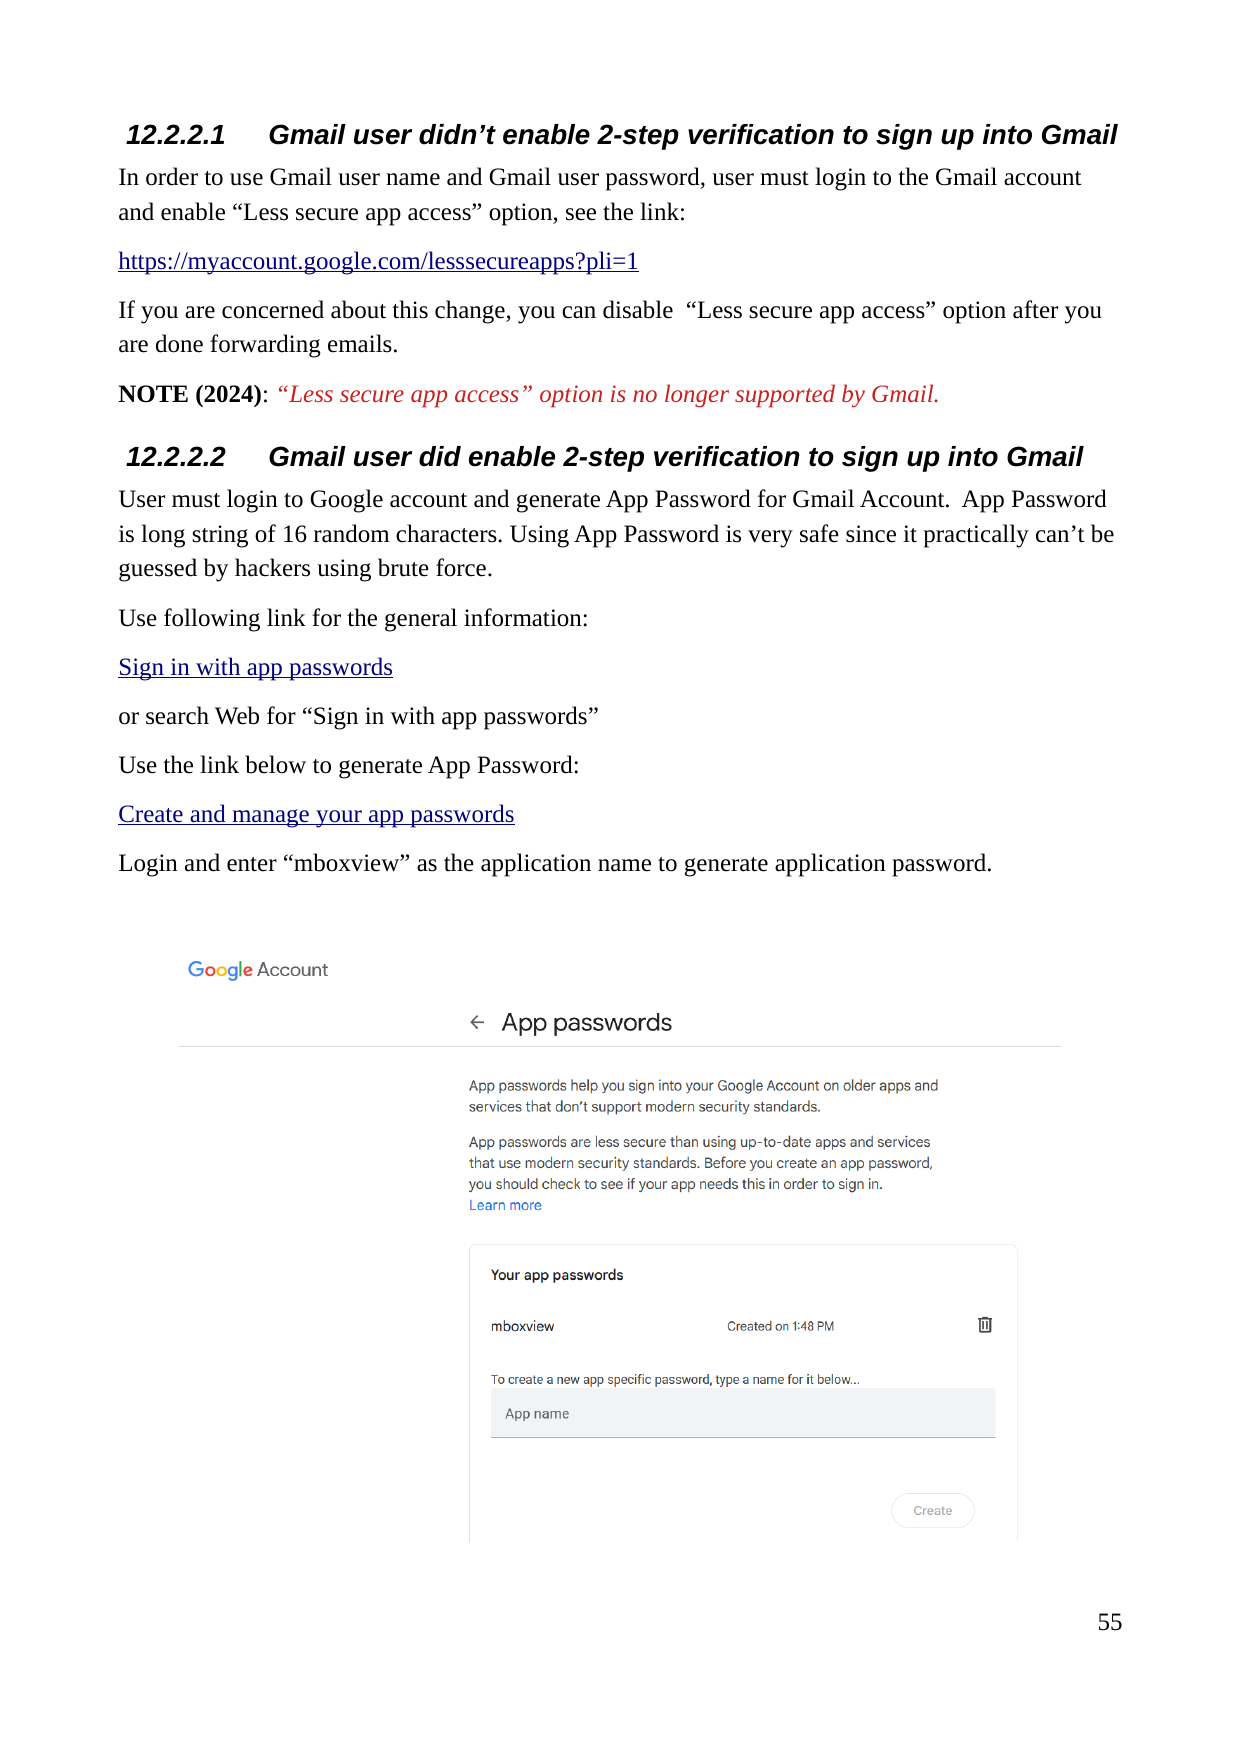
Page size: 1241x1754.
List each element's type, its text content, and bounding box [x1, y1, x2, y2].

text In order to use Gmail user name and Gmail user password, user must login to the Gmail account and enable “Less secure app access” option, see the link: [118, 162, 1122, 226]
text If you are concerned about this change, you can disable “Less secure app access” option after you are done forwarding emails. [118, 295, 1122, 358]
text Sign in with app passwords [118, 652, 1122, 680]
text or search Web for “Sign in with app passwords” [118, 701, 1122, 729]
subtitle Gmail user didn’t enable 2-step verification to sign up into Gmail [118, 118, 1122, 150]
text Use the link below to generate App Password: [118, 750, 1122, 778]
text https://myaccount.google.com/lesssecureapps?pli=1 [118, 246, 1122, 275]
text User must login to Google account and generate App Password for Gmail Account. App Password is long string of 16 random characters. Using App Password is very safe since it practically can’t be guessed by hackers using brute force. [118, 484, 1122, 582]
text Login and enter “mboxview” as the application name to generate application password. [118, 848, 1122, 877]
subtitle Gmail user did enable 2-step verification to sign up into Gmail [118, 440, 1122, 472]
text Use following link for the general information: [118, 603, 1122, 631]
text NOTE (2024): “Less secure app access” option is no longer supported by Gmail. [118, 379, 1122, 407]
text Create and manage your app passwords [118, 799, 1122, 828]
picture [178, 946, 1062, 1542]
